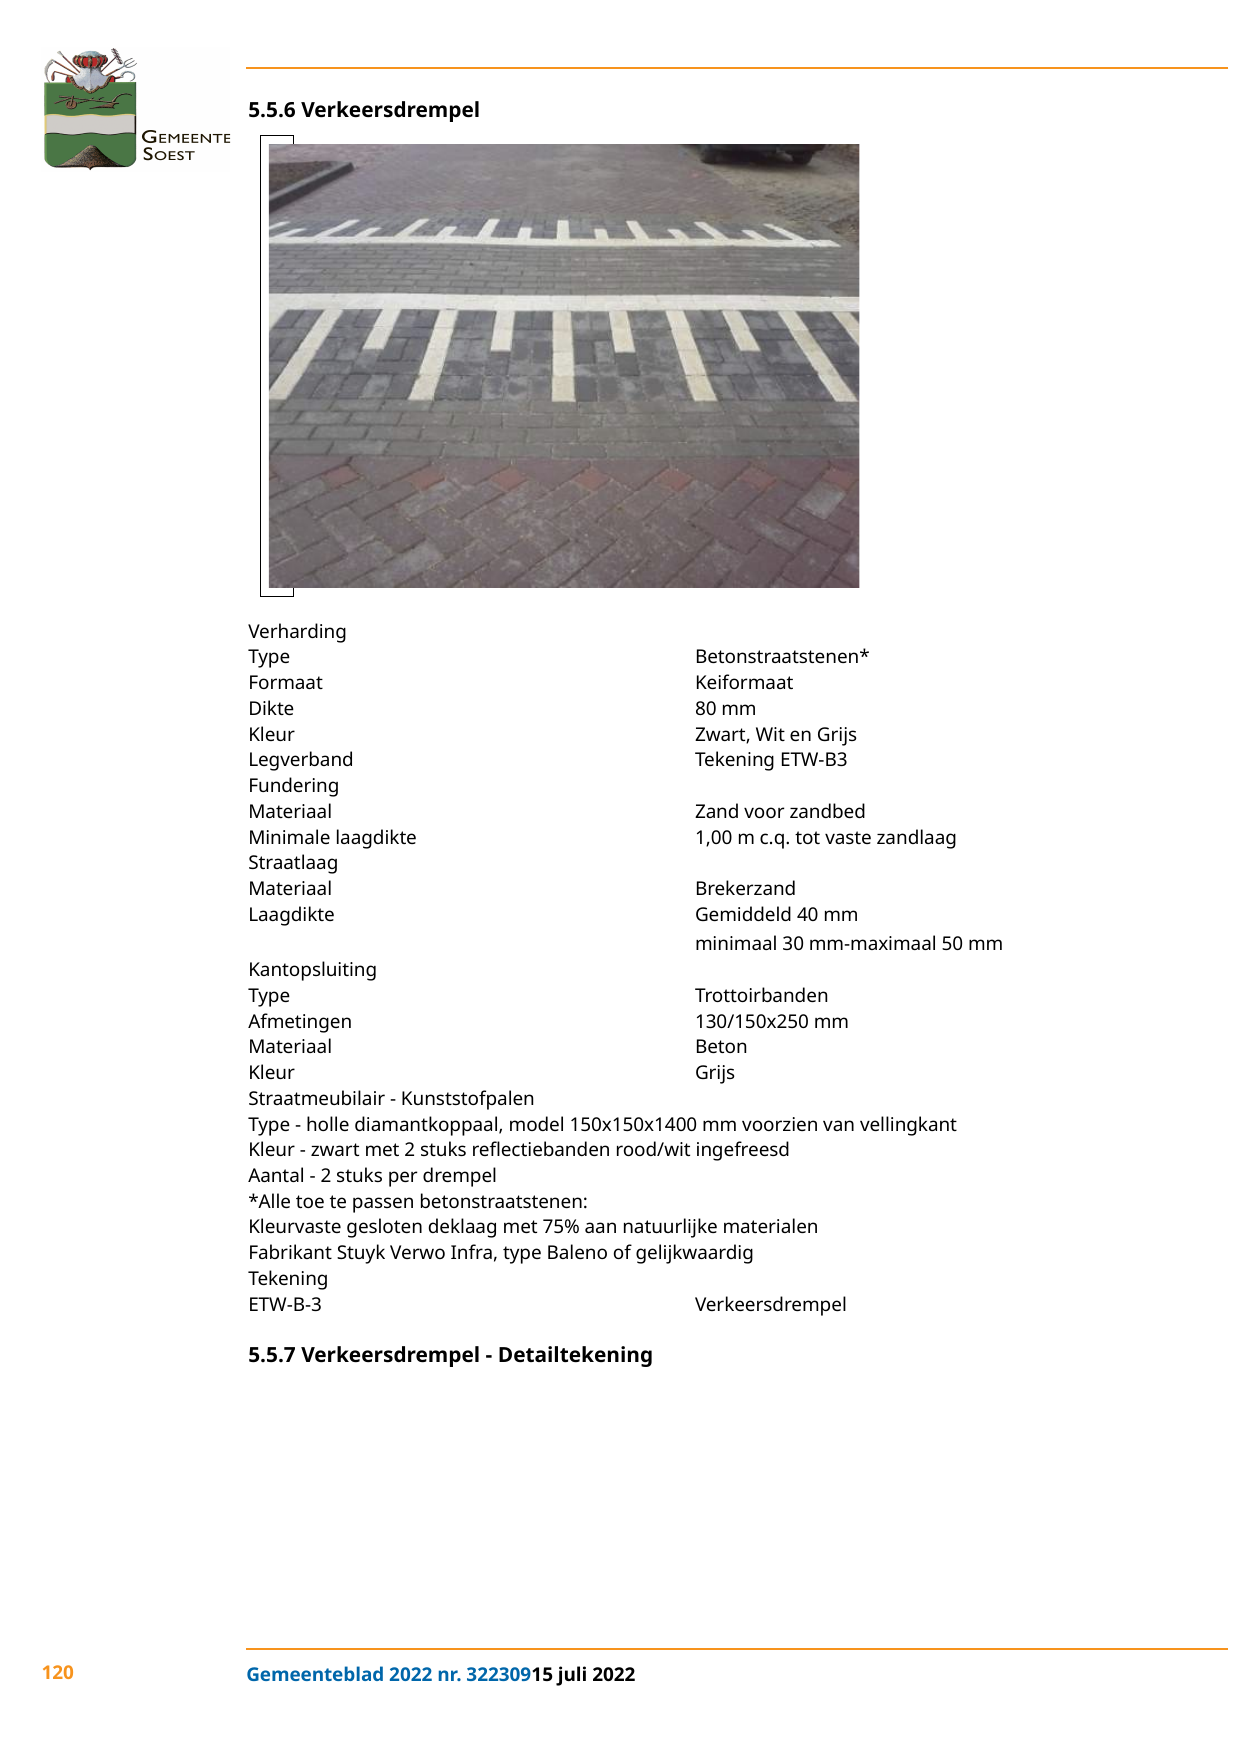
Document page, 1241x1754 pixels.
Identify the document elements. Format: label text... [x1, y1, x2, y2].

table_cell Type [248, 644, 695, 669]
table_cell Tekening ETW-B3 [695, 747, 1152, 772]
text 5.5.7 Verkeersdrempel - Detailtekening [248, 1341, 1152, 1369]
table_cell Verkeersdrempel [695, 1291, 1152, 1317]
table_cell Grijs [695, 1059, 1152, 1085]
table_cell ETW-B-3 [248, 1291, 695, 1317]
table_cell Fabrikant Stuyk Verwo Infra, type Baleno of gelijkwaardig [248, 1239, 1152, 1265]
table_cell Type - holle diamantkoppaal, model 150x150x1400 mm voorzien van vellingkant [248, 1111, 1152, 1136]
table_cell Gemiddeld 40 mm minimaal 30 mm-maximaal 50 mm [695, 901, 1152, 956]
table_cell Kleur [248, 721, 695, 747]
table_cell Dikte [248, 695, 695, 721]
table_cell Materiaal [248, 875, 695, 901]
table_cell Laagdikte [248, 901, 695, 956]
table_cell Kleur [248, 1059, 695, 1085]
table_cell *Alle toe te passen betonstraatstenen: [248, 1188, 1152, 1214]
table_cell Aantal - 2 stuks per drempel [248, 1162, 1152, 1188]
table_cell 80 mm [695, 695, 1152, 721]
table_cell Zwart, Wit en Grijs [695, 721, 1152, 747]
table_cell Afmetingen [248, 1008, 695, 1033]
table_cell Kleurvaste gesloten deklaag met 75% aan natuurlijke materialen [248, 1214, 1152, 1239]
table_cell Beton [695, 1034, 1152, 1059]
table_cell Legverband [248, 747, 695, 772]
table_cell Zand voor zandbed [695, 798, 1152, 824]
table_cell Type [248, 982, 695, 1008]
table_cell Straatlaag [248, 850, 1152, 875]
table_cell Fundering [248, 773, 1152, 798]
table_cell Materiaal [248, 1034, 695, 1059]
table_cell 130/150x250 mm [695, 1008, 1152, 1033]
table_cell Straatmeubilair - Kunststofpalen [248, 1085, 1152, 1111]
table_cell Formaat [248, 670, 695, 695]
table_cell Trottoirbanden [695, 982, 1152, 1008]
table_cell Tekening [248, 1265, 1152, 1291]
table_cell Minimale laagdikte [248, 824, 695, 849]
table_header Verharding [248, 618, 1152, 644]
table_cell Betonstraatstenen* [695, 644, 1152, 669]
text 5.5.6 Verkeersdrempel [248, 95, 1152, 123]
table_cell Brekerzand [695, 875, 1152, 901]
table_cell 1,00 m c.q. tot vaste zandlaag [695, 824, 1152, 849]
picture [268, 144, 860, 588]
table_cell Materiaal [248, 798, 695, 824]
table_cell Kleur - zwart met 2 stuks reflectiebanden rood/wit ingefreesd [248, 1136, 1152, 1162]
table_cell Keiformaat [695, 670, 1152, 695]
table_cell Kantopsluiting [248, 956, 1152, 982]
picture [41, 47, 231, 172]
